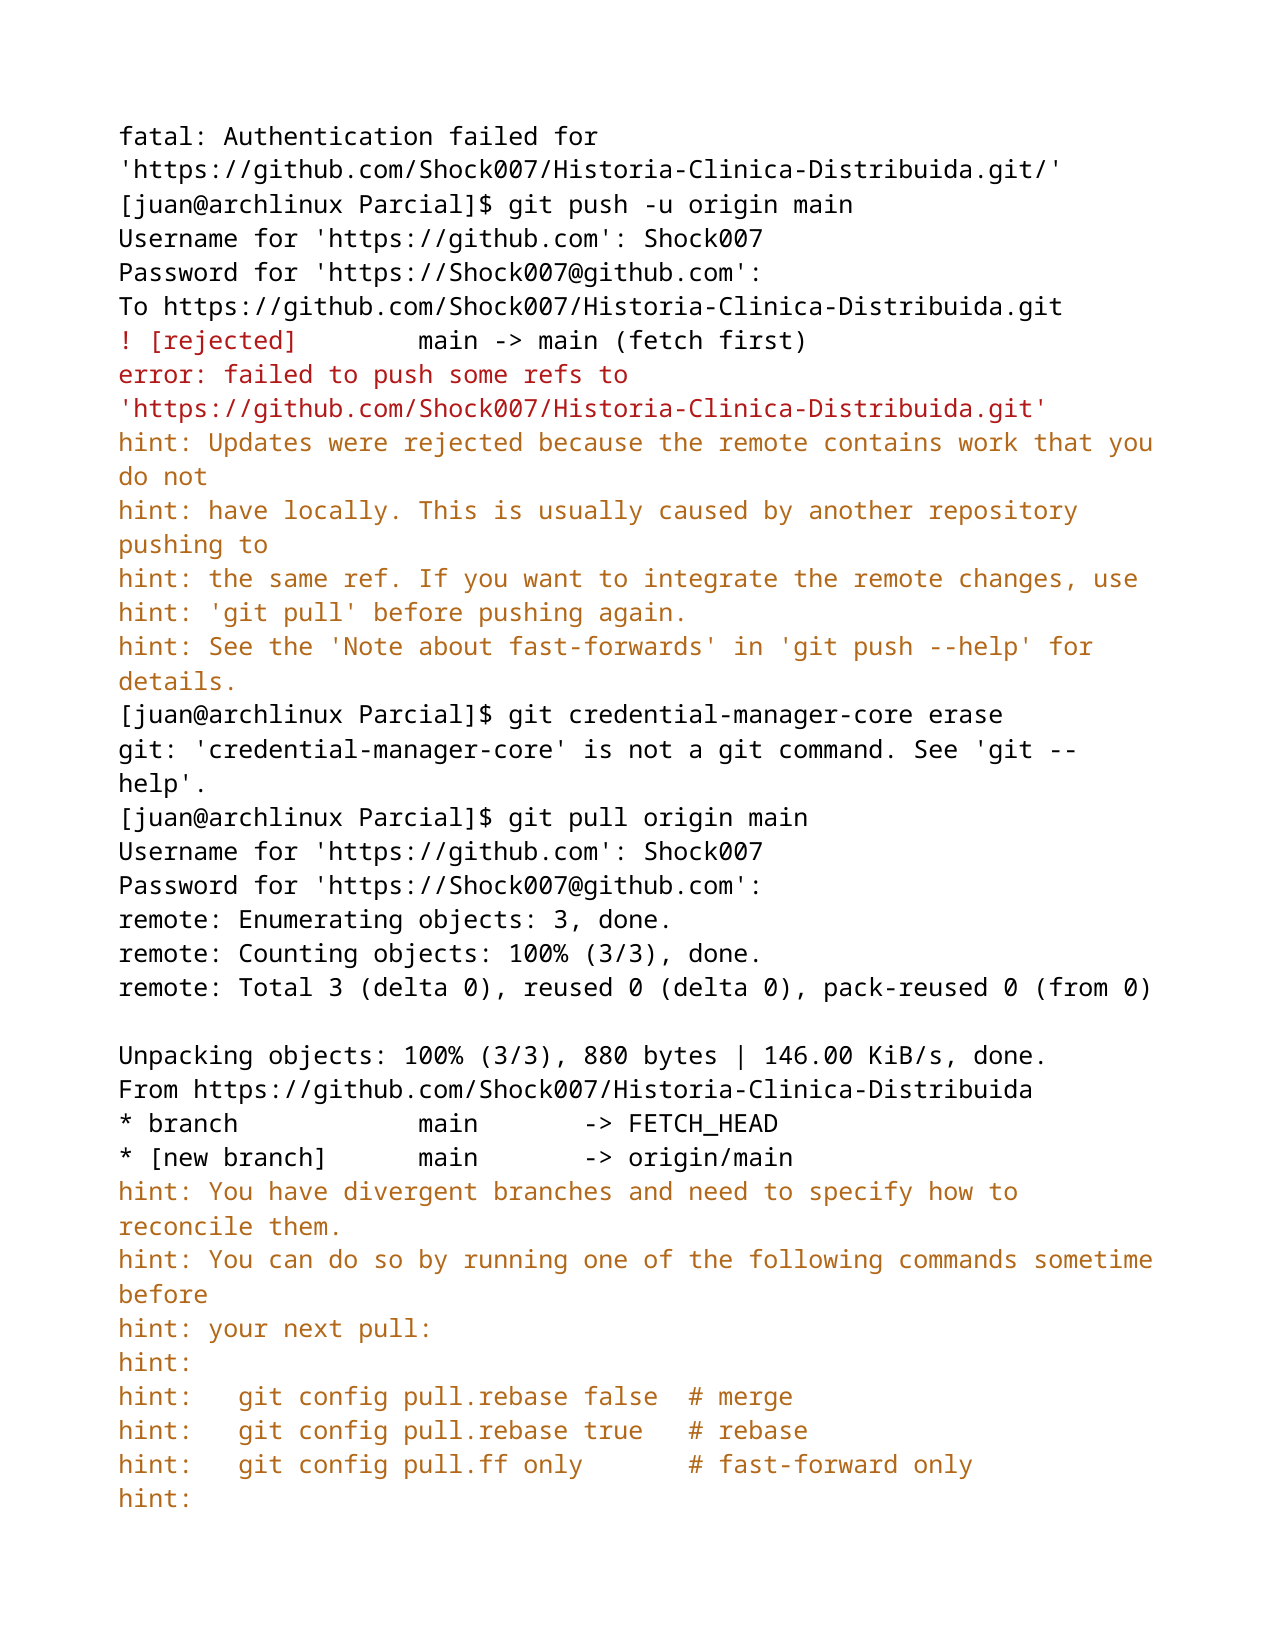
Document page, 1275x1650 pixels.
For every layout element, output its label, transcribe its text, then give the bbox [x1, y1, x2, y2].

text fatal: Authentication failed for 'https://github.com/Shock007/Historia-Clinica-Distribuida.git/' [juan@archlinux Parcial]$ git push -u origin main Username for 'https://github.com': Shock007 Password for 'https://Shock007@github.com': To https://github.com/Shock007/Historia-Clinica-Distribuida.git ! [rejected] main -> main (fetch first) error: failed to push some refs to 'https://github.com/Shock007/Historia-Clinica-Distribuida.git' hint: Updates were rejected because the remote contains work that you do not hint: have locally. This is usually caused by another repository pushing to hint: the same ref. If you want to integrate the remote changes, use hint: 'git pull' before pushing again. hint: See the 'Note about fast-forwards' in 'git push --help' for details. [juan@archlinux Parcial]$ git credential-manager-core erase git: 'credential-manager-core' is not a git command. See 'git --help'. [juan@archlinux Parcial]$ git pull origin main Username for 'https://github.com': Shock007 Password for 'https://Shock007@github.com': remote: Enumerating objects: 3, done. remote: Counting objects: 100% (3/3), done. remote: Total 3 (delta 0), reused 0 (delta 0), pack-reused 0 (from 0) Unpacking objects: 100% (3/3), 880 bytes | 146.00 KiB/s, done. From https://github.com/Shock007/Historia-Clinica-Distribuida * branch main -> FETCH_HEAD * [new branch] main -> origin/main hint: You have divergent branches and need to specify how to reconcile them. hint: You can do so by running one of the following commands sometime before hint: your next pull: hint: hint: git config pull.rebase false # merge hint: git config pull.rebase true # rebase hint: git config pull.ff only # fast-forward only hint: [118, 118, 1157, 1515]
